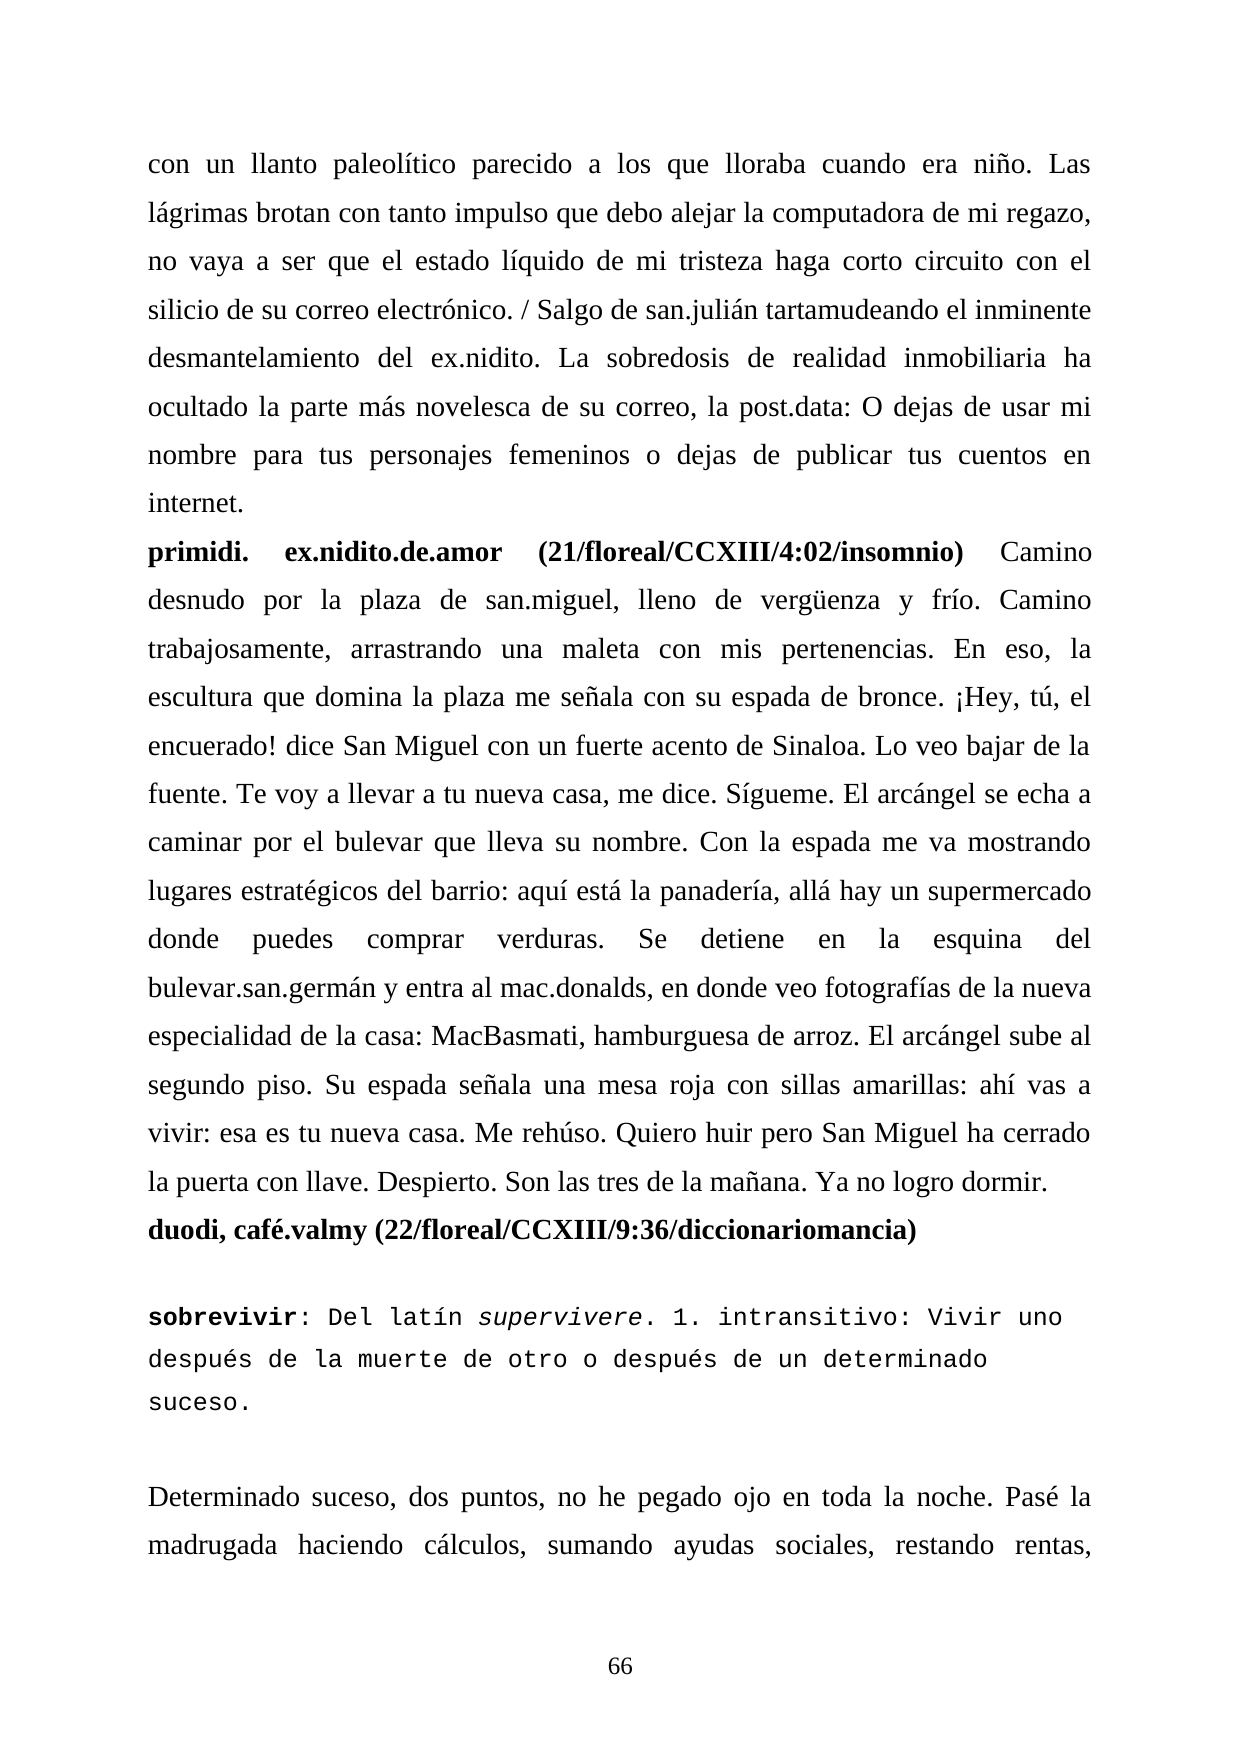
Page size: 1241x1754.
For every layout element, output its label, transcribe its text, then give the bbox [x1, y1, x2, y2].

text sobrevivir: Del latín supervivere. 1. intransitivo: Vivir uno después de la muerte de otro o después de un determinado suceso. [148, 1304, 1092, 1418]
text con un llanto paleolítico parecido a los que lloraba cuando era niño. Las lágrimas brotan con tanto impulso que debo alejar la computadora de mi regazo, no vaya a ser que el estado líquido de mi tristeza haga corto circuito con el silicio de su correo electrónico. / Salgo de san.julián tartamudeando el inminente desmantelamiento del ex.nidito. La sobredosis de realidad inmobiliaria ha ocultado la parte más novelesca de su correo, la post.data: O dejas de usar mi nombre para tus personajes femeninos o dejas de publicar tus cuentos en internet. [148, 148, 1092, 519]
text duodi, café.valmy (22/floreal/CCXIII/9:36/diccionariomancia) [148, 1213, 1092, 1246]
text primidi. ex.nidito.de.amor (21/floreal/CCXIII/4:02/insomnio) Camino desnudo por la plaza de san.miguel, lleno de vergüenza y frío. Camino trabajosamente, arrastrando una maleta con mis pertenencias. En eso, la escultura que domina la plaza me señala con su espada de bronce. ¡Hey, tú, el encuerado! dice San Miguel con un fuerte acento de Sinaloa. Lo veo bajar de la fuente. Te voy a llevar a tu nueva casa, me dice. Sígueme. El arcángel se echa a caminar por el bulevar que lleva su nombre. Con la espada me va mostrando lugares estratégicos del barrio: aquí está la panadería, allá hay un supermercado donde puedes comprar verduras. Se detiene en la esquina del bulevar.san.germán y entra al mac.donalds, en donde veo fotografías de la nueva especialidad de la casa: MacBasmati, hamburguesa de arroz. El arcángel sube al segundo piso. Su espada señala una mesa roja con sillas amarillas: ahí vas a vivir: esa es tu nueva casa. Me rehúso. Quiero huir pero San Miguel ha cerrado la puerta con llave. Despierto. Son las tres de la mañana. Ya no logro dormir. [148, 535, 1092, 1197]
text Determinado suceso, dos puntos, no he pegado ojo en toda la noche. Pasé la madrugada haciendo cálculos, sumando ayudas sociales, restando rentas, [148, 1480, 1092, 1561]
